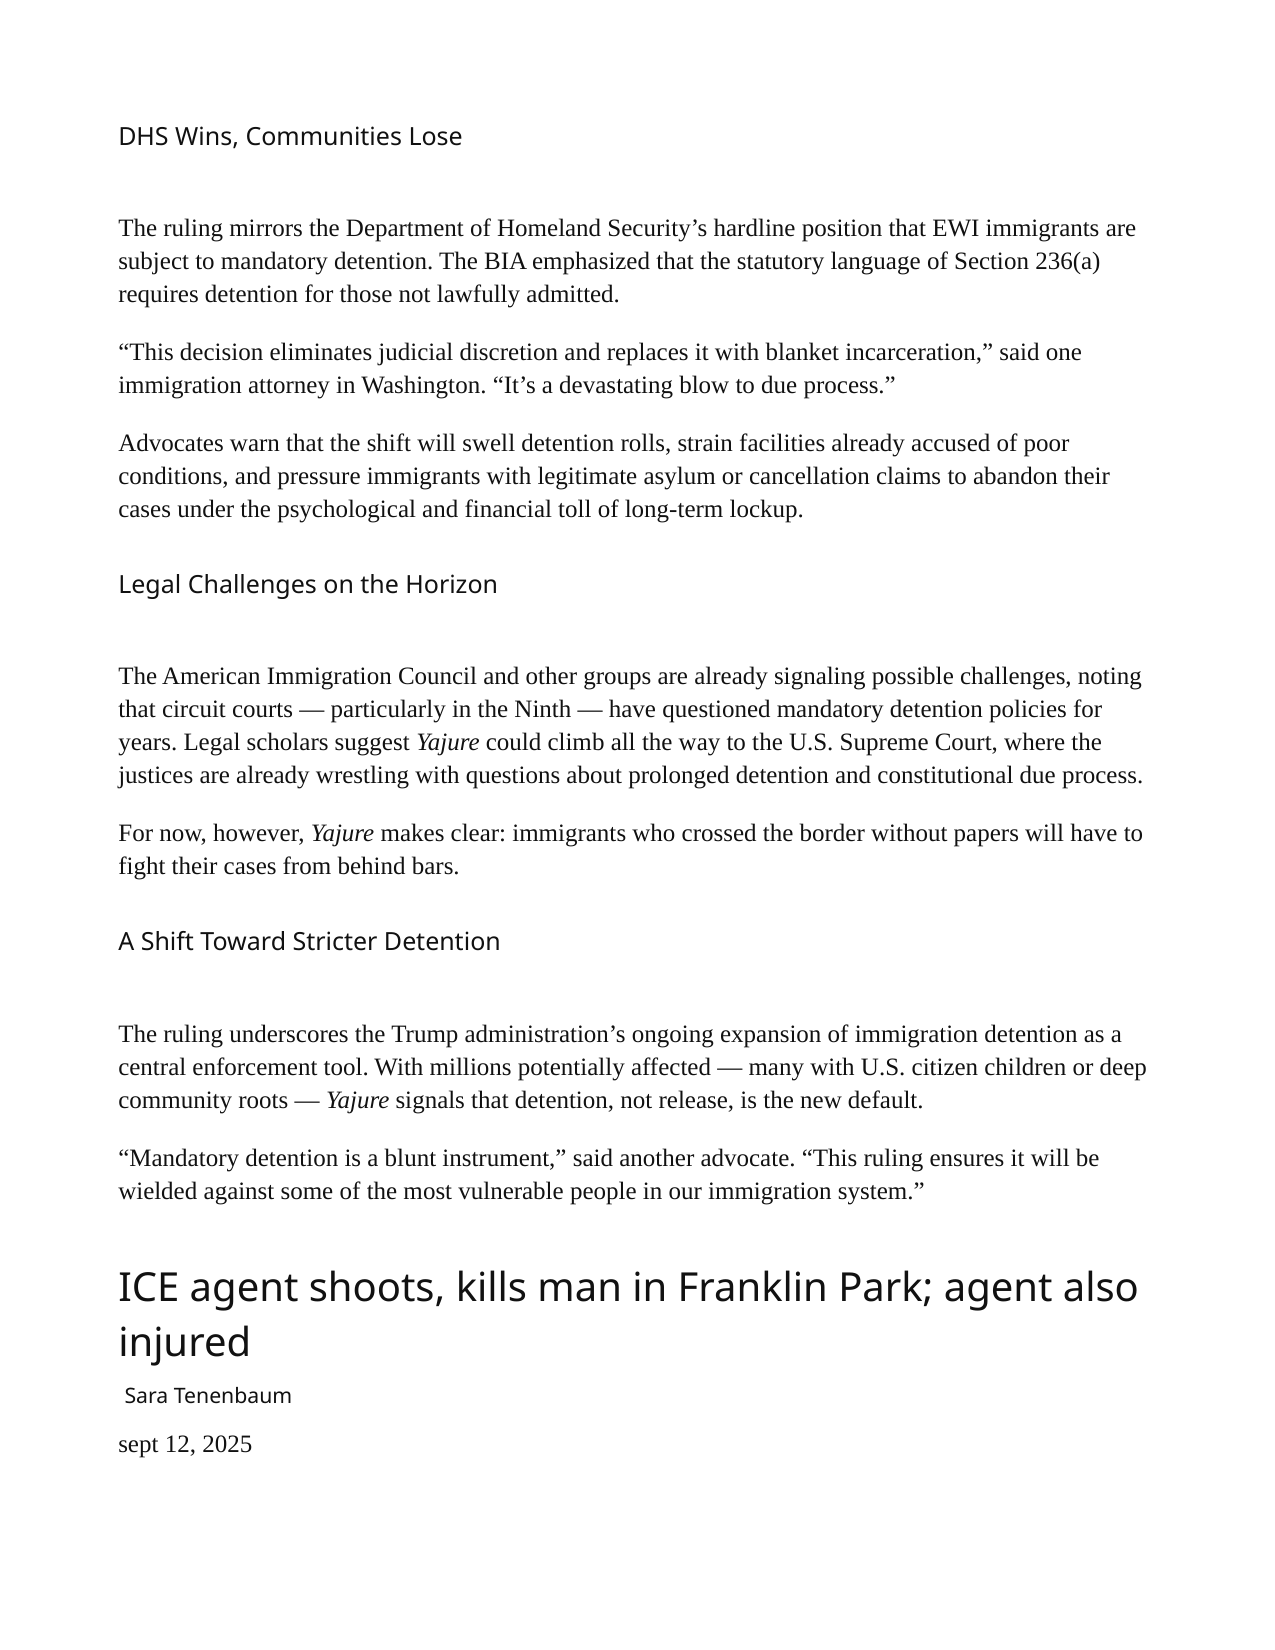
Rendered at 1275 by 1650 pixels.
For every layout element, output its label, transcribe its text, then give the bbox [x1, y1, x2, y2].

text For now, however, Yajure makes clear: immigrants who crossed the border without papers will have to fight their cases from behind bars. [118, 818, 1157, 880]
subtitle DHS Wins, Communities Lose [118, 118, 1157, 152]
subtitle A Shift Toward Stricter Detention [118, 924, 1157, 958]
subtitle ICE agent shoots, kills man in Franklin Park; agent also injured [118, 1259, 1157, 1368]
text Advocates warn that the shift will swell detention rolls, strain facilities already accused of poor conditions, and pressure immigrants with legitimate asylum or cancellation claims to abandon their cases under the psychological and financial toll of long-term lockup. [118, 428, 1157, 523]
text The ruling mirrors the Department of Homeland Security’s hardline position that EWI immigrants are subject to mandatory detention. The BIA emphasized that the statutory language of Section 236(a) requires detention for those not lawfully admitted. [118, 213, 1157, 308]
text sept 12, 2025 [118, 1429, 1157, 1457]
text “This decision eliminates judicial discretion and replaces it with blanket incarceration,” said one immigration attorney in Washington. “It’s a devastating blow to due process.” [118, 337, 1157, 399]
subtitle Legal Challenges on the Horizon [118, 567, 1157, 601]
text “Mandatory detention is a blunt instrument,” said another advocate. “This ruling ensures it will be wielded against some of the most vulnerable people in our immigration system.” [118, 1143, 1157, 1204]
text Sara Tenenbaum [118, 1380, 1157, 1410]
text The ruling underscores the Trump administration’s ongoing expansion of immigration detention as a central enforcement tool. With millions potentially affected — many with U.S. citizen children or deep community roots — Yajure signals that detention, not release, is the new default. [118, 1019, 1157, 1113]
text The American Immigration Council and other groups are already signaling possible challenges, noting that circuit courts — particularly in the Ninth — have questioned mandatory detention policies for years. Legal scholars suggest Yajure could climb all the way to the U.S. Supreme Court, where the justices are already wrestling with questions about prolonged detention and constitutional due process. [118, 661, 1157, 789]
